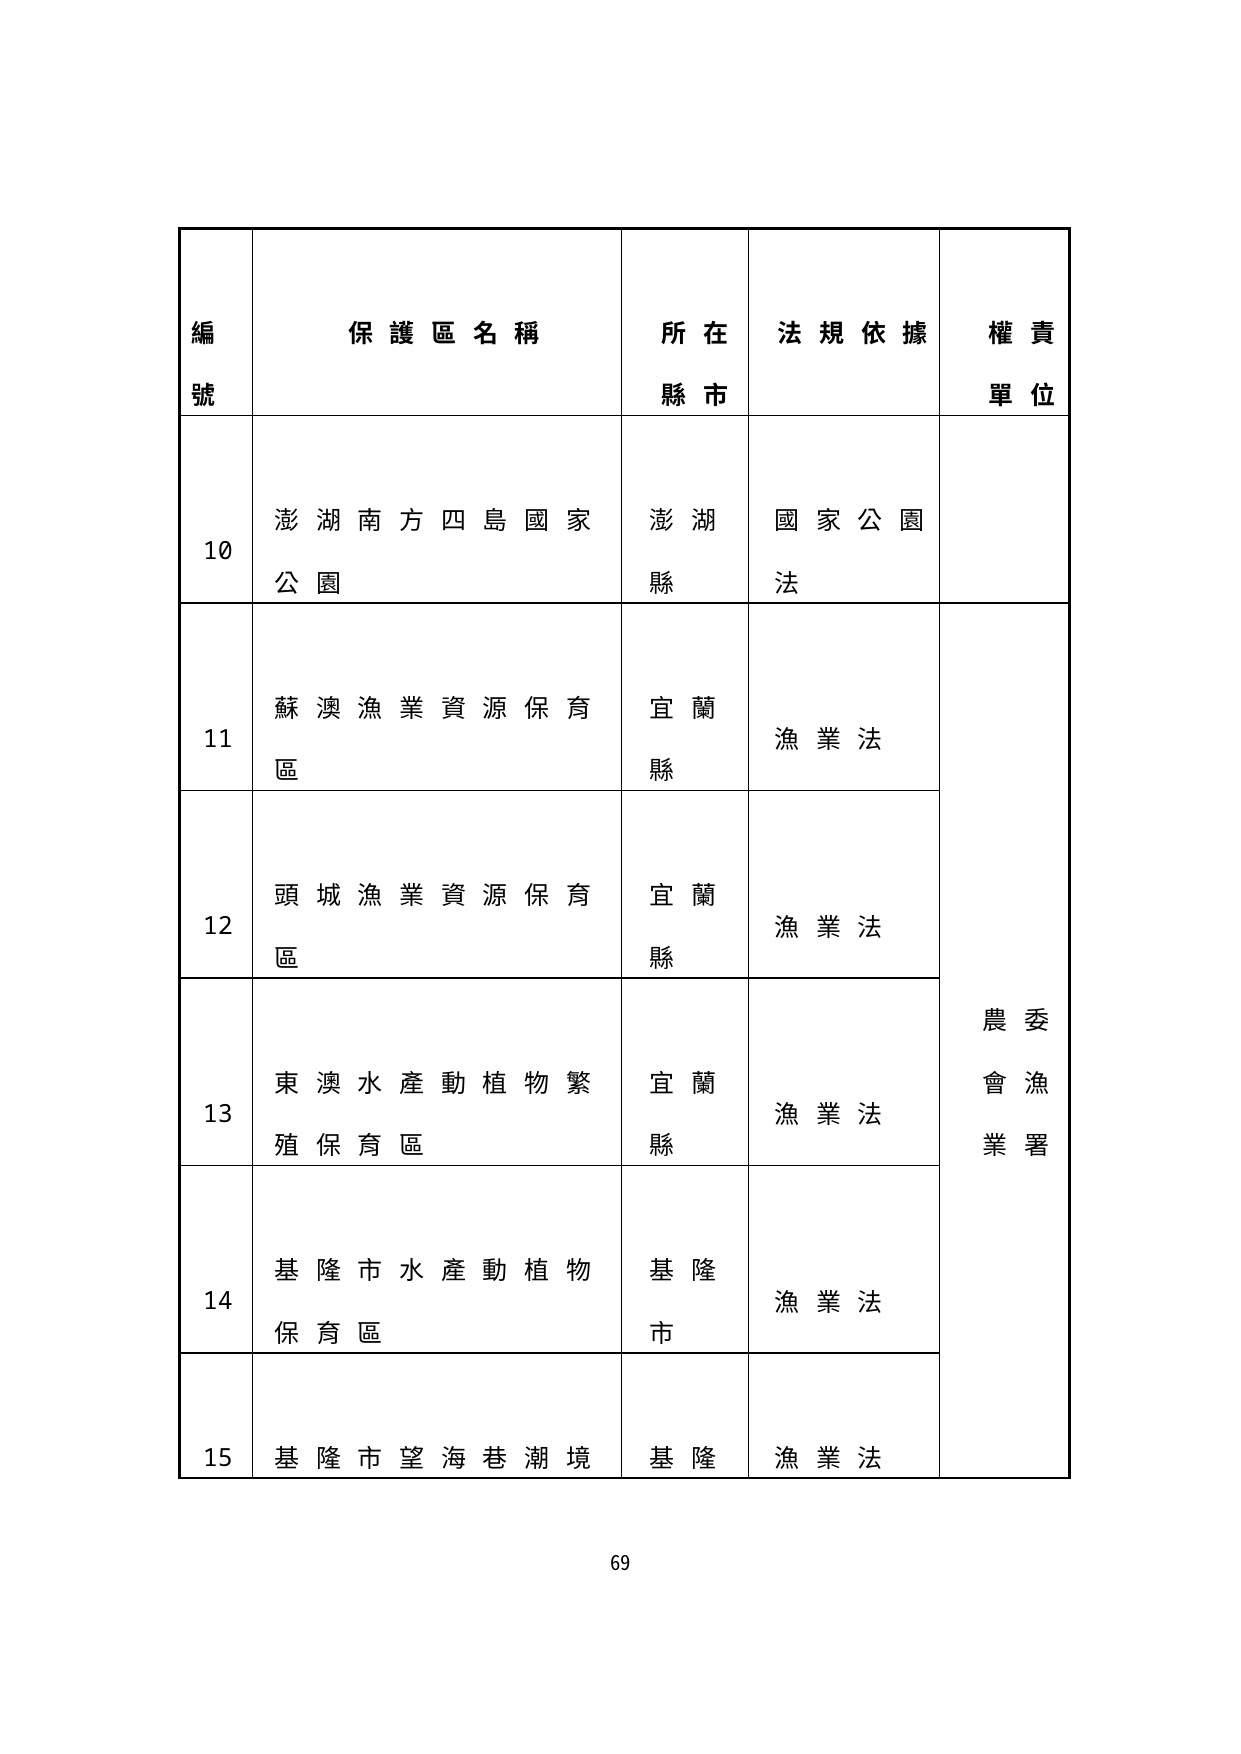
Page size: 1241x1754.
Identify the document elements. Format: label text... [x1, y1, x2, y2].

table_cell 澎湖縣 [622, 416, 748, 602]
table_cell 基隆 [622, 1354, 748, 1477]
table_header 權責單位 [940, 230, 1068, 415]
table_header 編號 [181, 230, 252, 415]
table_cell 基隆市望海巷潮境 [253, 1354, 621, 1477]
table_cell 農委會漁業署 [940, 604, 1068, 1477]
table_cell 15 [181, 1354, 252, 1477]
table_cell 澎湖南方四島國家公園 [253, 416, 621, 602]
table_cell 12 [181, 791, 252, 977]
table_cell 蘇澳漁業資源保育區 [253, 604, 621, 790]
table_cell 漁業法 [749, 979, 939, 1165]
table_cell 宜蘭縣 [622, 791, 748, 977]
table_cell 漁業法 [749, 1354, 939, 1477]
table_cell 13 [181, 979, 252, 1165]
table_header 所在縣市 [622, 230, 748, 415]
table_cell 漁業法 [749, 1166, 939, 1352]
table_cell 國家公園法 [749, 416, 939, 602]
table_cell 頭城漁業資源保育區 [253, 791, 621, 977]
table_cell 10 [181, 416, 252, 602]
table_cell 漁業法 [749, 791, 939, 977]
table_cell 11 [181, 604, 252, 790]
table_cell 宜蘭縣 [622, 979, 748, 1165]
table_cell 14 [181, 1166, 252, 1352]
table_header 保護區名稱 [253, 230, 621, 415]
table_cell 漁業法 [749, 604, 939, 790]
table_cell 宜蘭縣 [622, 604, 748, 790]
table_header 法規依據 [749, 230, 939, 415]
table_cell 東澳水產動植物繁殖保育區 [253, 979, 621, 1165]
table_cell 基隆市 [622, 1166, 748, 1352]
table_cell [940, 416, 1068, 602]
table_cell 基隆市水產動植物保育區 [253, 1166, 621, 1352]
